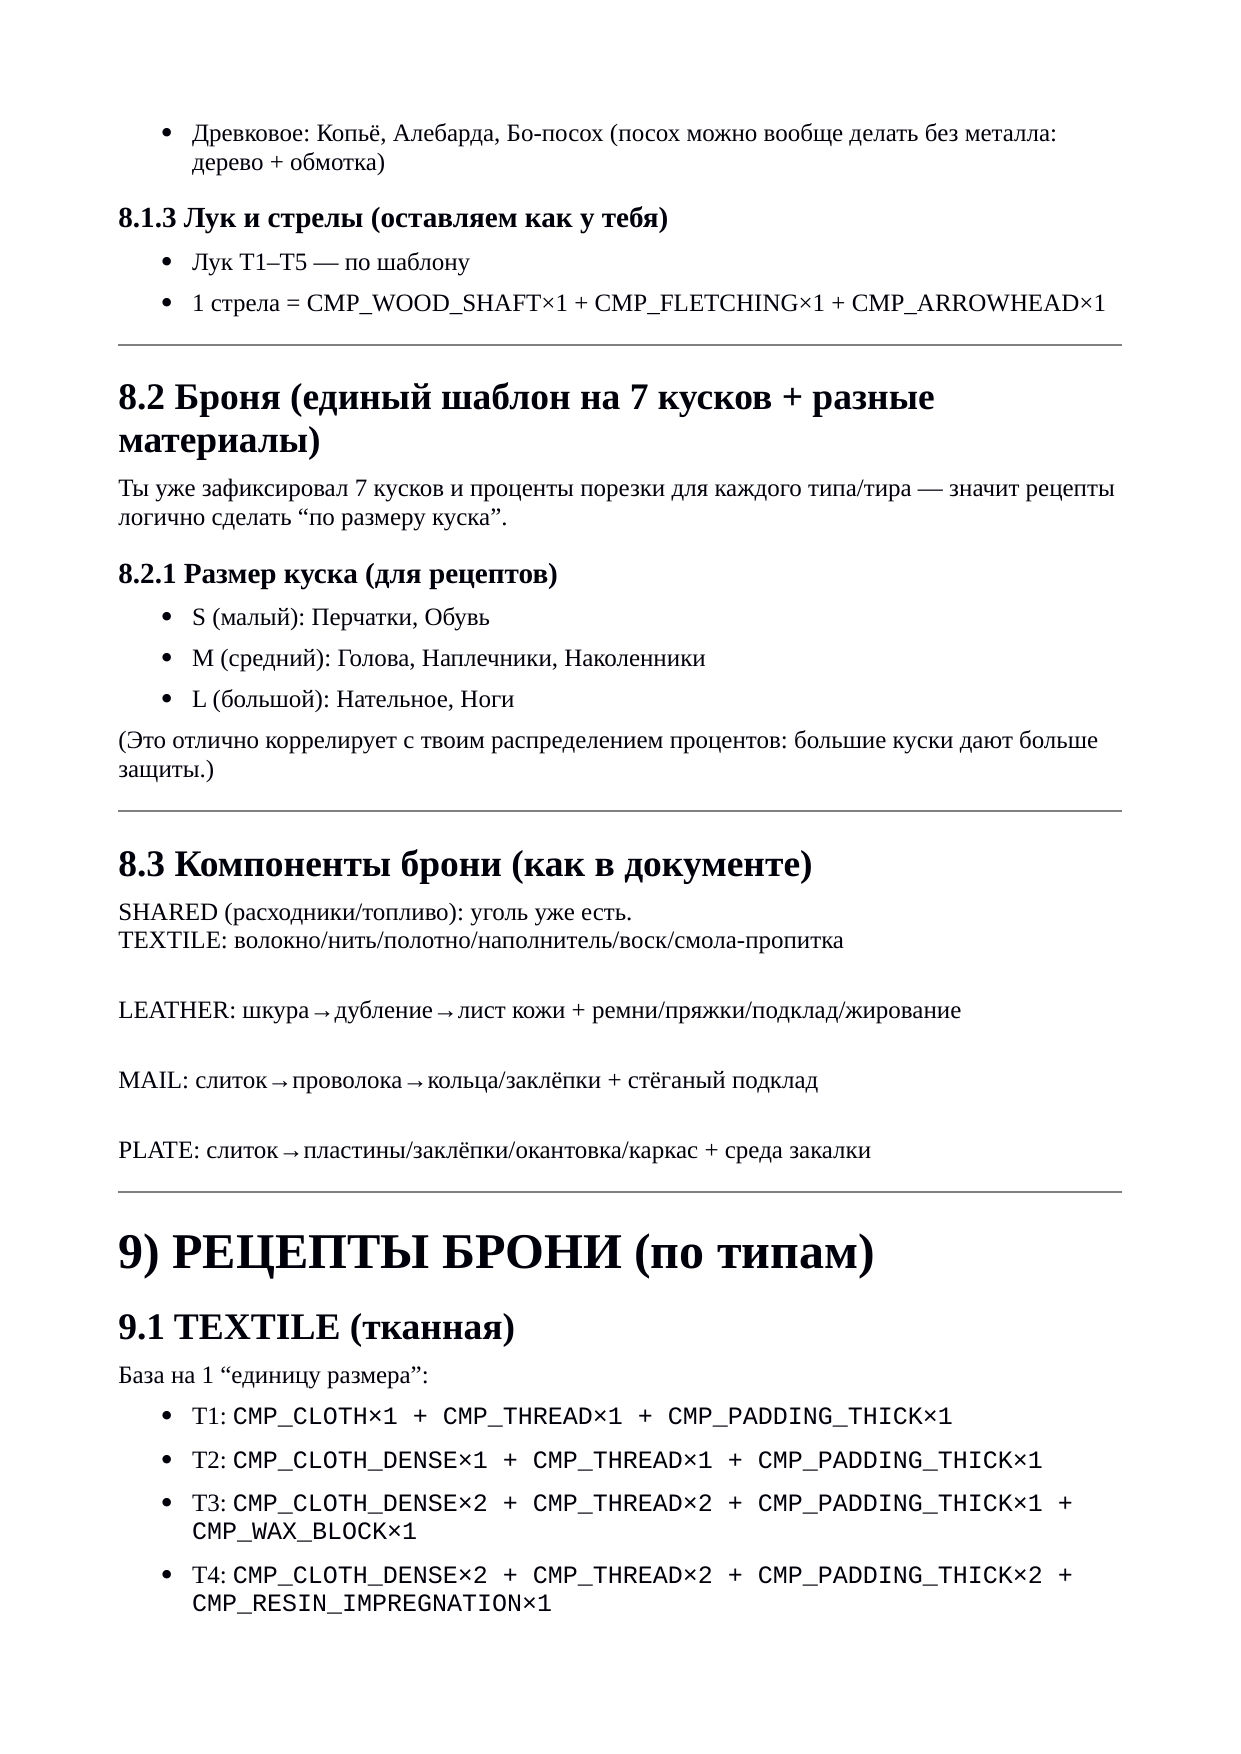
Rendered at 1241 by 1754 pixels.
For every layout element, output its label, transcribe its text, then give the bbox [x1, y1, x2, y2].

list L (большой): Нательное, Ноги [162, 684, 1122, 713]
text (Это отлично коррелирует с твоим распределением процентов: большие куски дают больше защиты.) [118, 726, 1122, 783]
text PLATE: слиток→пластины/заклёпки/окантовка/каркас + среда закалки [118, 1107, 1122, 1164]
text MAIL: слиток→проволока→кольца/заклёпки + стёганый подклад [118, 1037, 1122, 1094]
subtitle 8.1.3 Лук и стрелы (оставляем как у тебя) [118, 201, 1122, 234]
list S (малый): Перчатки, Обувь [162, 602, 1122, 631]
subtitle 9.1 TEXTILE (тканная) [118, 1304, 1122, 1348]
list T2: CMP_CLOTH_DENSE×1 + CMP_THREAD×1 + CMP_PADDING_THICK×1 [162, 1445, 1122, 1476]
subtitle 9) РЕЦЕПТЫ БРОНИ (по типам) [118, 1222, 1122, 1279]
list 1 стрела = CMP_WOOD_SHAFT×1 + CMP_FLETCHING×1 + CMP_ARROWHEAD×1 [162, 288, 1122, 317]
list T4: CMP_CLOTH_DENSE×2 + CMP_THREAD×2 + CMP_PADDING_THICK×2 + CMP_RESIN_IMPREGNATION×1 [162, 1560, 1122, 1619]
list T1: CMP_CLOTH×1 + CMP_THREAD×1 + CMP_PADDING_THICK×1 [162, 1401, 1122, 1432]
subtitle 8.3 Компоненты брони (как в документе) [118, 841, 1122, 884]
text SHARED (расходники/топливо): уголь уже есть. TEXTILE: волокно/нить/полотно/наполнитель/воск/смола-пропитка [118, 897, 1122, 954]
list T3: CMP_CLOTH_DENSE×2 + CMP_THREAD×2 + CMP_PADDING_THICK×1 + CMP_WAX_BLOCK×1 [162, 1488, 1122, 1547]
subtitle 8.2 Броня (единый шаблон на 7 кусков + разные материалы) [118, 374, 1122, 461]
list Древковое: Копьё, Алебарда, Бо-посох (посох можно вообще делать без металла: дерево + обмотка) [162, 118, 1122, 176]
text LEATHER: шкура→дубление→лист кожи + ремни/пряжки/подклад/жирование [118, 967, 1122, 1024]
text База на 1 “единицу размера”: [118, 1360, 1122, 1389]
text Ты уже зафиксировал 7 кусков и проценты порезки для каждого типа/тира — значит рецепты логично сделать “по размеру куска”. [118, 473, 1122, 531]
list M (средний): Голова, Наплечники, Наколенники [162, 643, 1122, 672]
subtitle 8.2.1 Размер куска (для рецептов) [118, 556, 1122, 589]
list Лук T1–T5 — по шаблону [162, 247, 1122, 275]
